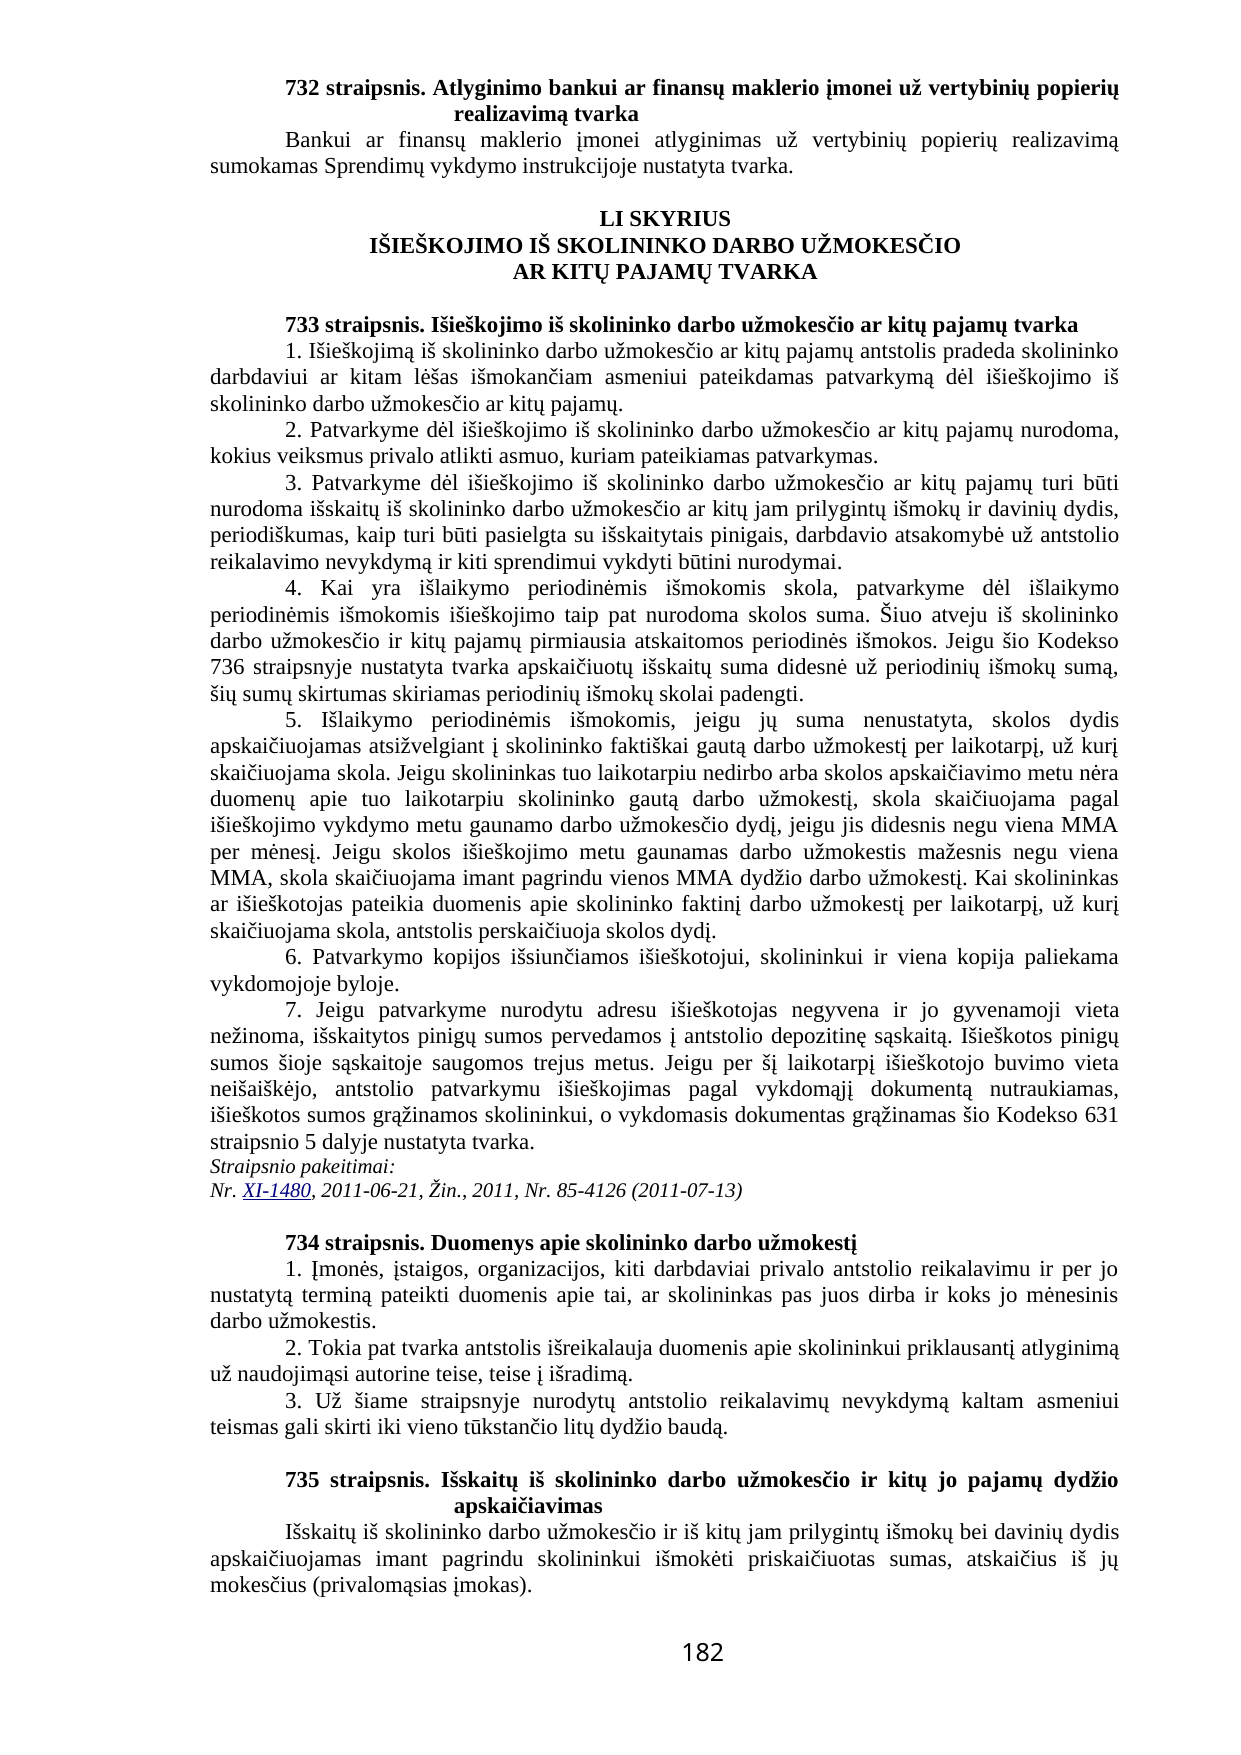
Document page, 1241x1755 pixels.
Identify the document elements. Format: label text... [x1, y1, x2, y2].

text 3. Už šiame straipsnyje nurodytų antstolio reikalavimų nevykdymą kaltam asmeniui teismas gali skirti iki vieno tūkstančio litų dydžio baudą. [210, 1387, 1120, 1439]
text 6. Patvarkymo kopijos išsiunčiamos išieškotojui, skolininkui ir viena kopija paliekama vykdomojoje byloje. [210, 943, 1120, 996]
text 4. Kai yra išlaikymo periodinėmis išmokomis skola, patvarkyme dėl išlaikymo periodinėmis išmokomis išieškojimo taip pat nurodoma skolos suma. Šiuo atveju iš skolininko darbo užmokesčio ir kitų pajamų pirmiausia atskaitomos periodinės išmokos. Jeigu šio Kodekso 736 straipsnyje nustatyta tvarka apskaičiuotų išskaitų suma didesnė už periodinių išmokų sumą, šių sumų skirtumas skiriamas periodinių išmokų skolai padengti. [210, 574, 1120, 706]
subtitle LI SKYRIUS [210, 205, 1120, 232]
text Nr. XI-1480, 2011-06-21, Žin., 2011, Nr. 85-4126 (2011-07-13) [210, 1178, 1120, 1202]
text 1. Įmonės, įstaigos, organizacijos, kiti darbdaviai privalo antstolio reikalavimu ir per jo nustatytą terminą pateikti duomenis apie tai, ar skolininkas pas juos dirba ir koks jo mėnesinis darbo užmokestis. [210, 1255, 1120, 1334]
text Išskaitų iš skolininko darbo užmokesčio ir iš kitų jam prilygintų išmokų bei davinių dydis apskaičiuojamas imant pagrindu skolininkui išmokėti priskaičiuotas sumas, atskaičius iš jų mokesčius (privalomąsias įmokas). [210, 1518, 1120, 1597]
text 3. Patvarkyme dėl išieškojimo iš skolininko darbo užmokesčio ar kitų pajamų turi būti nurodoma išskaitų iš skolininko darbo užmokesčio ar kitų jam prilygintų išmokų ir davinių dydis, periodiškumas, kaip turi būti pasielgta su išskaitytais pinigais, darbdavio atsakomybė už antstolio reikalavimo nevykdymą ir kiti sprendimui vykdyti būtini nurodymai. [210, 469, 1120, 574]
text 2. Tokia pat tvarka antstolis išreikalauja duomenis apie skolininkui priklausantį atlyginimą už naudojimąsi autorine teise, teise į išradimą. [210, 1334, 1120, 1387]
text Bankui ar finansų maklerio įmonei atlyginimas už vertybinių popierių realizavimą sumokamas Sprendimų vykdymo instrukcijoje nustatyta tvarka. [210, 126, 1120, 179]
text 2. Patvarkyme dėl išieškojimo iš skolininko darbo užmokesčio ar kitų pajamų nurodoma, kokius veiksmus privalo atlikti asmuo, kuriam pateikiamas patvarkymas. [210, 416, 1120, 469]
text Straipsnio pakeitimai: [210, 1154, 1120, 1178]
text 7. Jeigu patvarkyme nurodytu adresu išieškotojas negyvena ir jo gyvenamoji vieta nežinoma, išskaitytos pinigų sumos pervedamos į antstolio depozitinę sąskaitą. Išieškotos pinigų sumos šioje sąskaitoje saugomos trejus metus. Jeigu per šį laikotarpį išieškotojo buvimo vieta neišaiškėjo, antstolio patvarkymu išieškojimas pagal vykdomąjį dokumentą nutraukiamas, išieškotos sumos grąžinamos skolininkui, o vykdomasis dokumentas grąžinamas šio Kodekso 631 straipsnio 5 dalyje nustatyta tvarka. [210, 996, 1120, 1154]
text 5. Išlaikymo periodinėmis išmokomis, jeigu jų suma nenustatyta, skolos dydis apskaičiuojamas atsižvelgiant į skolininko faktiškai gautą darbo užmokestį per laikotarpį, už kurį skaičiuojama skola. Jeigu skolininkas tuo laikotarpiu nedirbo arba skolos apskaičiavimo metu nėra duomenų apie tuo laikotarpiu skolininko gautą darbo užmokestį, skola skaičiuojama pagal išieškojimo vykdymo metu gaunamo darbo užmokesčio dydį, jeigu jis didesnis negu viena MMA per mėnesį. Jeigu skolos išieškojimo metu gaunamas darbo užmokestis mažesnis negu viena MMA, skola skaičiuojama imant pagrindu vienos MMA dydžio darbo užmokestį. Kai skolininkas ar išieškotojas pateikia duomenis apie skolininko faktinį darbo užmokestį per laikotarpį, už kurį skaičiuojama skola, antstolis perskaičiuoja skolos dydį. [210, 706, 1120, 943]
text 735 straipsnis. Išskaitų iš skolininko darbo užmokesčio ir kitų jo pajamų dydžio apskaičiavimas [285, 1466, 1120, 1518]
subtitle IŠIEŠKOJIMO IŠ SKOLININKO DARBO UŽMOKESČIO [210, 232, 1120, 258]
text 1. Išieškojimą iš skolininko darbo užmokesčio ar kitų pajamų antstolis pradeda skolininko darbdaviui ar kitam lėšas išmokančiam asmeniui pateikdamas patvarkymą dėl išieškojimo iš skolininko darbo užmokesčio ar kitų pajamų. [210, 337, 1120, 416]
text 734 straipsnis. Duomenys apie skolininko darbo užmokestį [210, 1228, 1120, 1255]
text 732 straipsnis. Atlyginimo bankui ar finansų maklerio įmonei už vertybinių popierių realizavimą tvarka [285, 73, 1120, 126]
text 733 straipsnis. Išieškojimo iš skolininko darbo užmokesčio ar kitų pajamų tvarka [285, 311, 1120, 337]
text AR KITŲ PAJAMŲ TVARKA [210, 258, 1120, 284]
